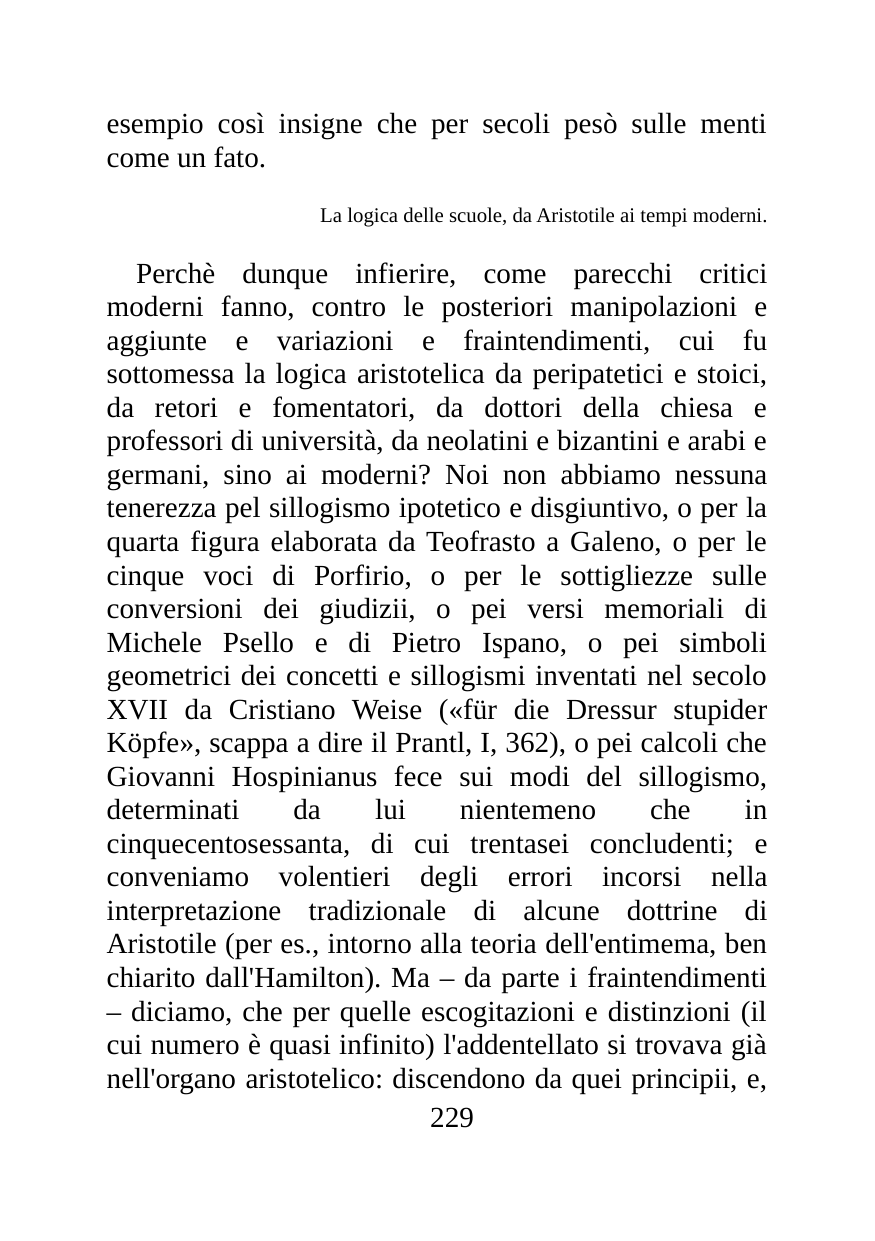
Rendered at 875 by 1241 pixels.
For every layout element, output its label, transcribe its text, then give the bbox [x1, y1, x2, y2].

text esempio così insigne che per secoli pesò sulle menti come un fato. [106, 106, 768, 173]
text La logica delle scuole, da Aristotile ai tempi moderni. [106, 203, 768, 227]
text Perchè dunque infierire, come parecchi critici moderni fanno, contro le posteriori manipolazioni e aggiunte e variazioni e fraintendimenti, cui fu sottomessa la logica aristotelica da peripatetici e stoici, da retori e fomentatori, da dottori della chiesa e professori di università, da neolatini e bizantini e arabi e germani, sino ai moderni? Noi non abbiamo nessuna tenerezza pel sillogismo ipotetico e disgiuntivo, o per la quarta figura elaborata da Teofrasto a Galeno, o per le cinque voci di Porfirio, o per le sottigliezze sulle conversioni dei giudizii, o pei versi memoriali di Michele Psello e di Pietro Ispano, o pei simboli geometrici dei concetti e sillogismi inventati nel secolo XVII da Cristiano Weise («für die Dressur stupider Köpfe», scappa a dire il Prantl, I, 362), o pei calcoli che Giovanni Hospinianus fece sui modi del sillogismo, determinati da lui nientemeno che in cinquecentosessanta, di cui trentasei concludenti; e conveniamo volentieri degli errori incorsi nella interpretazione tradizionale di alcune dottrine di Aristotile (per es., intorno alla teoria dell'entimema, ben chiarito dall'Hamilton). Ma ‒ da parte i fraintendimenti ‒ diciamo, che per quelle escogitazioni e distinzioni (il cui numero è quasi infinito) l'addentellato si trovava già nell'organo aristotelico: discendono da quei principii, e, [106, 256, 768, 1094]
